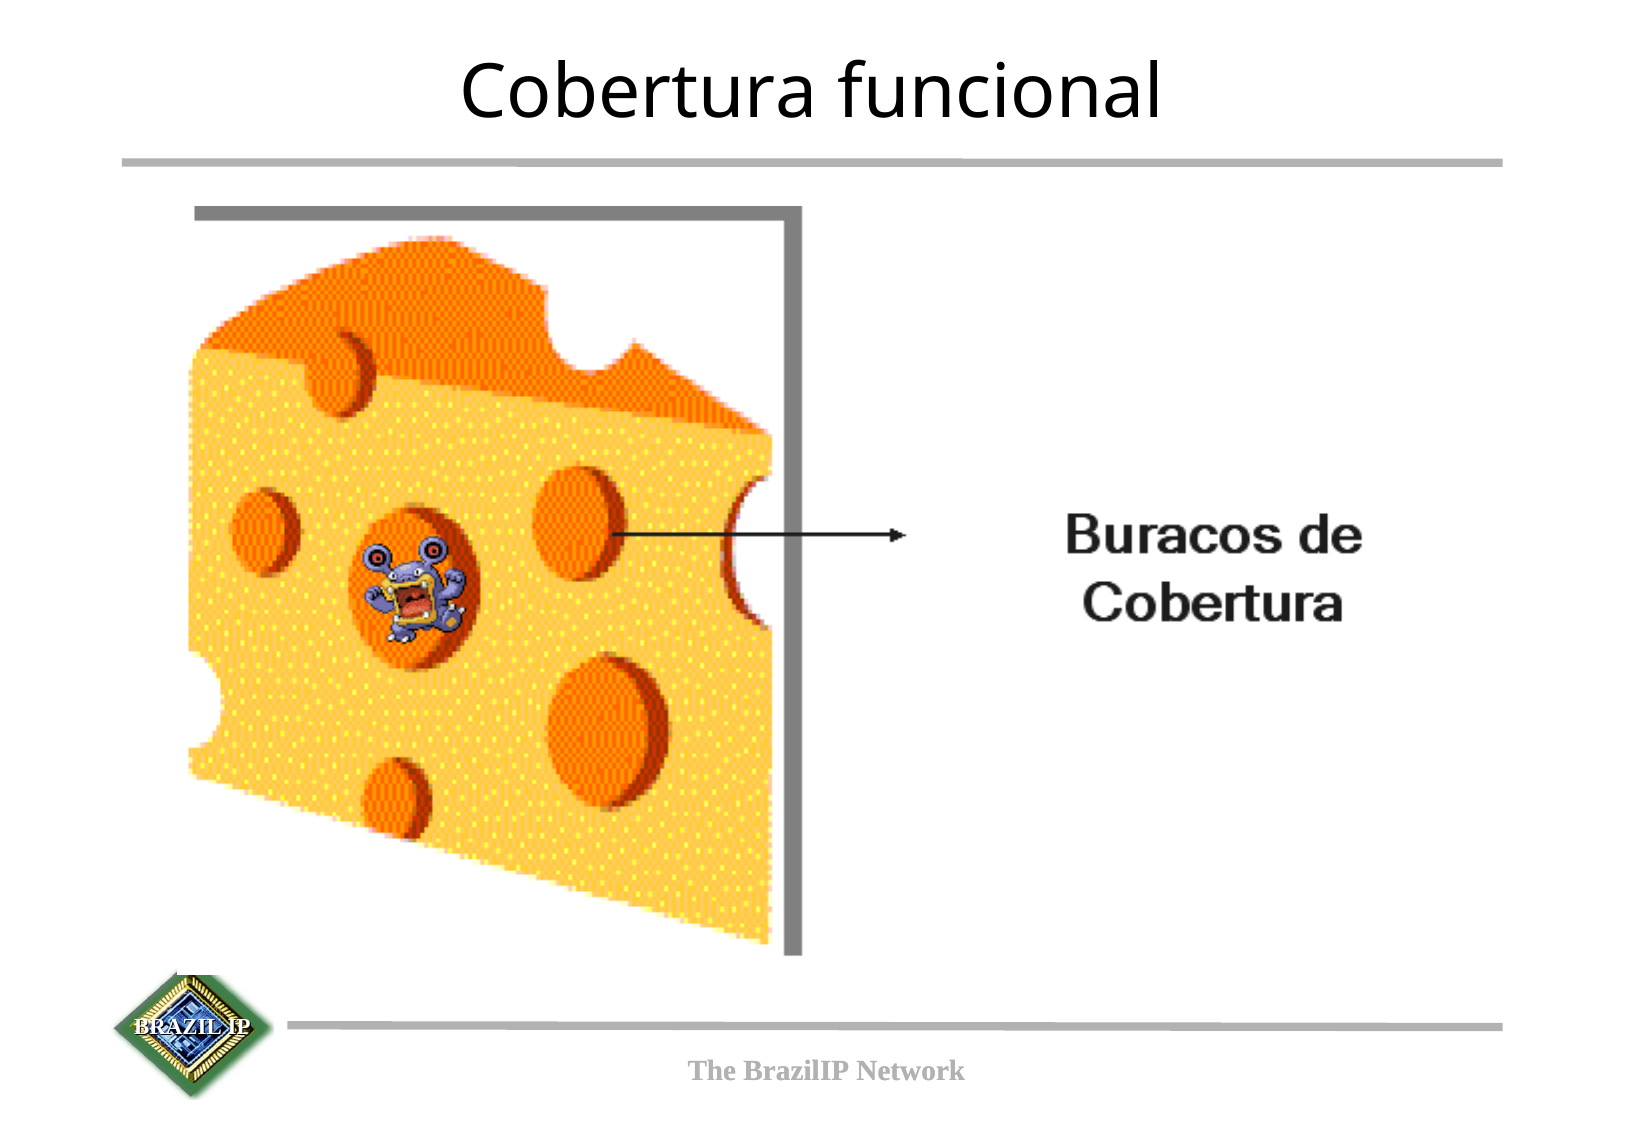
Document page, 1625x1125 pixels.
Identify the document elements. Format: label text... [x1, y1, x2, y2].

picture [108, 206, 1506, 1100]
title Cobertura funcional [121, 0, 1502, 191]
